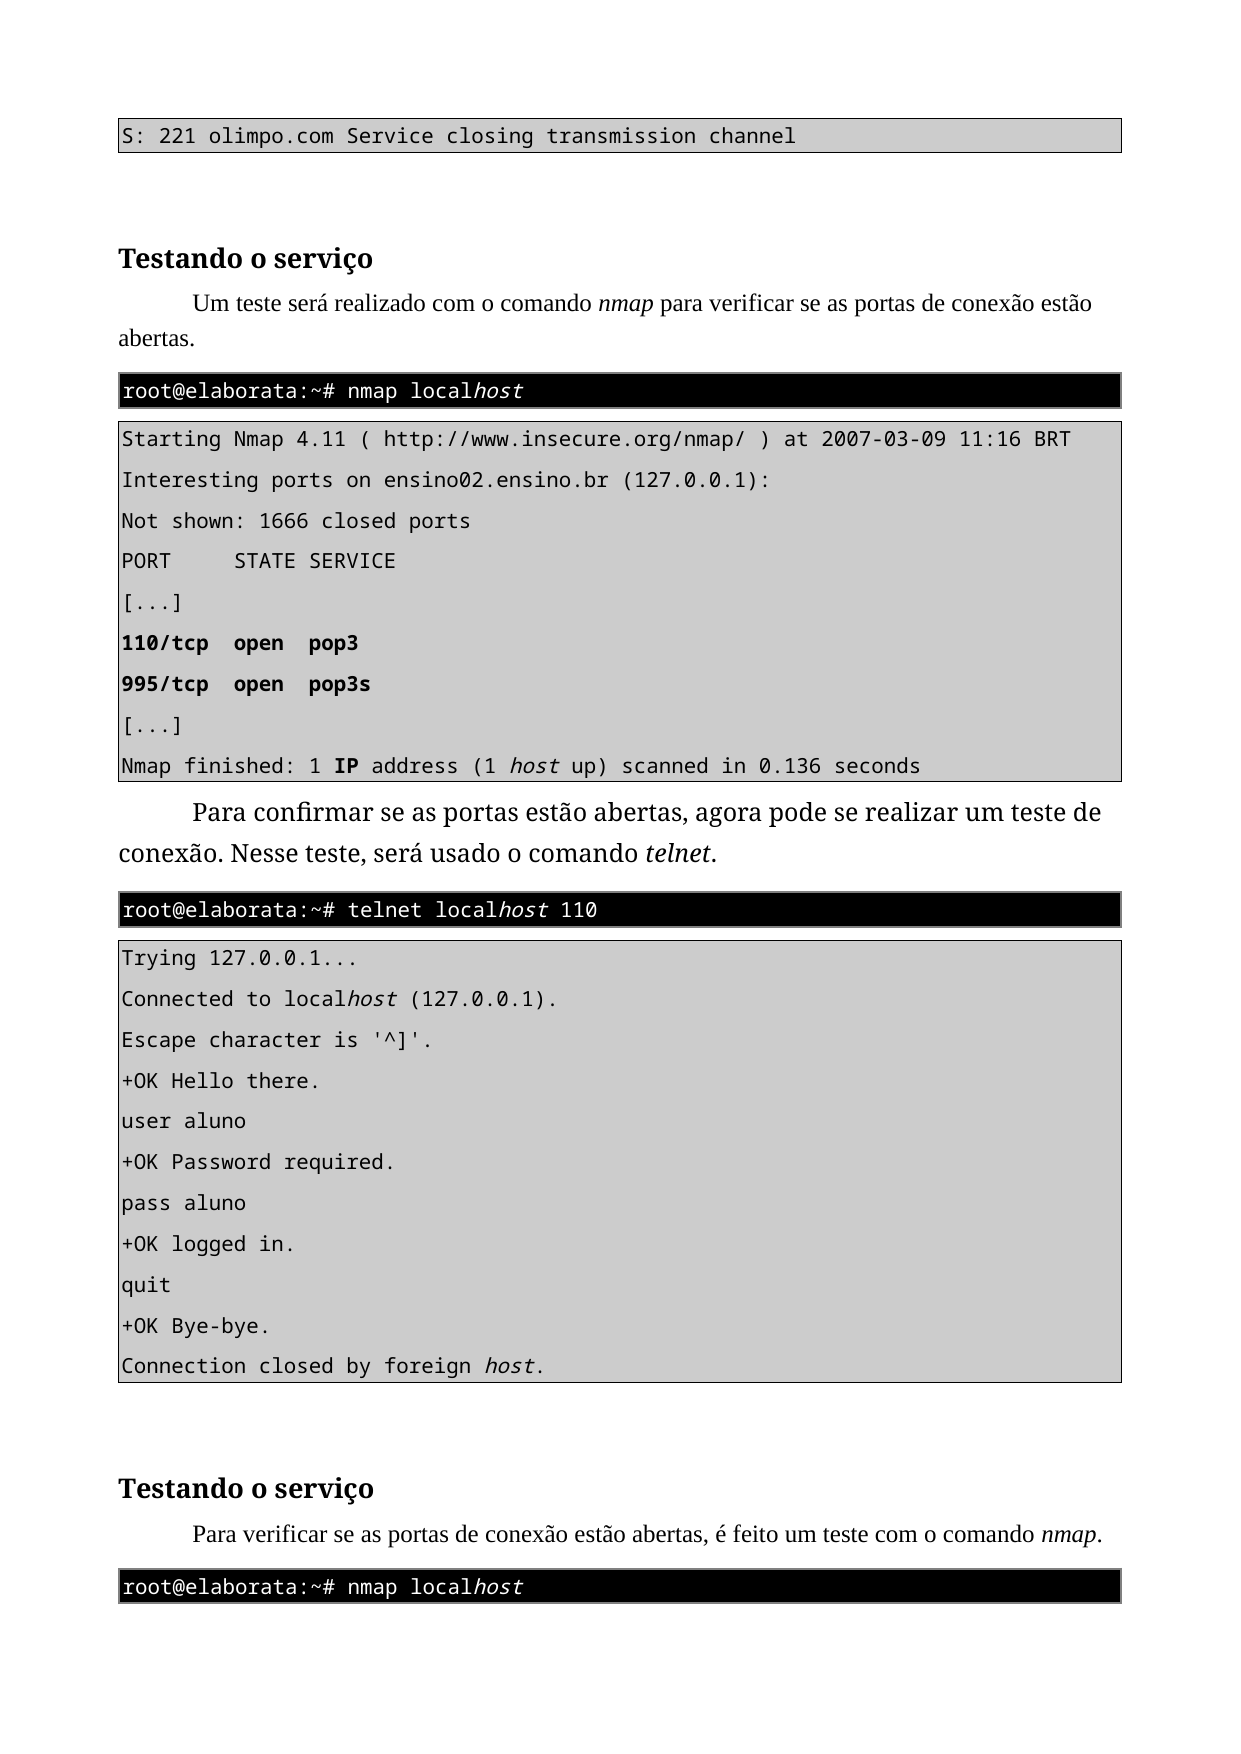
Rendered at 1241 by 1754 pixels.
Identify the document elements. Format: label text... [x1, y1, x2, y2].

text user aluno [119, 1103, 1121, 1135]
text +OK Password required. [119, 1144, 1121, 1176]
text [...] [119, 707, 1121, 738]
text root@elaborata:~# nmap localhost [120, 374, 1120, 407]
text 995/tcp open pop3s [119, 666, 1121, 698]
text Trying 127.0.0.1... [119, 941, 1121, 972]
text Nmap finished: 1 IP address (1 host up) scanned in 0.136 seconds [119, 748, 1121, 781]
text +OK Bye-bye. [119, 1308, 1121, 1339]
text S: 221 olimpo.com Service closing transmission channel [119, 119, 1121, 152]
subtitle Testando o serviço [118, 1469, 1122, 1506]
text PORT STATE SERVICE [119, 543, 1121, 575]
text Interesting ports on ensino02.ensino.br (127.0.0.1): [119, 462, 1121, 493]
text quit [119, 1267, 1121, 1298]
text Connected to localhost (127.0.0.1). [119, 981, 1121, 1013]
text Para verificar se as portas de conexão estão abertas, é feito um teste com o comando nmap. [118, 1519, 1122, 1547]
text +OK logged in. [119, 1226, 1121, 1258]
text Um teste será realizado com o comando nmap para verificar se as portas de conexão estão abertas. [118, 288, 1122, 352]
text Starting Nmap 4.11 ( http://www.insecure.org/nmap/ ) at 2007-03-09 11:16 BRT [119, 422, 1121, 453]
text Not shown: 1666 closed ports [119, 503, 1121, 534]
text Connection closed by foreign host. [119, 1348, 1121, 1382]
text pass aluno [119, 1185, 1121, 1217]
text Para confirmar se as portas estão abertas, agora pode se realizar um teste de conexão. Nesse teste, será usado o comando telnet. [118, 795, 1122, 870]
subtitle Testando o serviço [118, 239, 1122, 276]
text 110/tcp open pop3 [119, 625, 1121, 657]
text root@elaborata:~# telnet localhost 110 [120, 893, 1120, 926]
text +OK Hello there. [119, 1063, 1121, 1094]
text [...] [119, 584, 1121, 616]
text root@elaborata:~# nmap localhost [120, 1570, 1120, 1602]
text Escape character is '^]'. [119, 1022, 1121, 1053]
